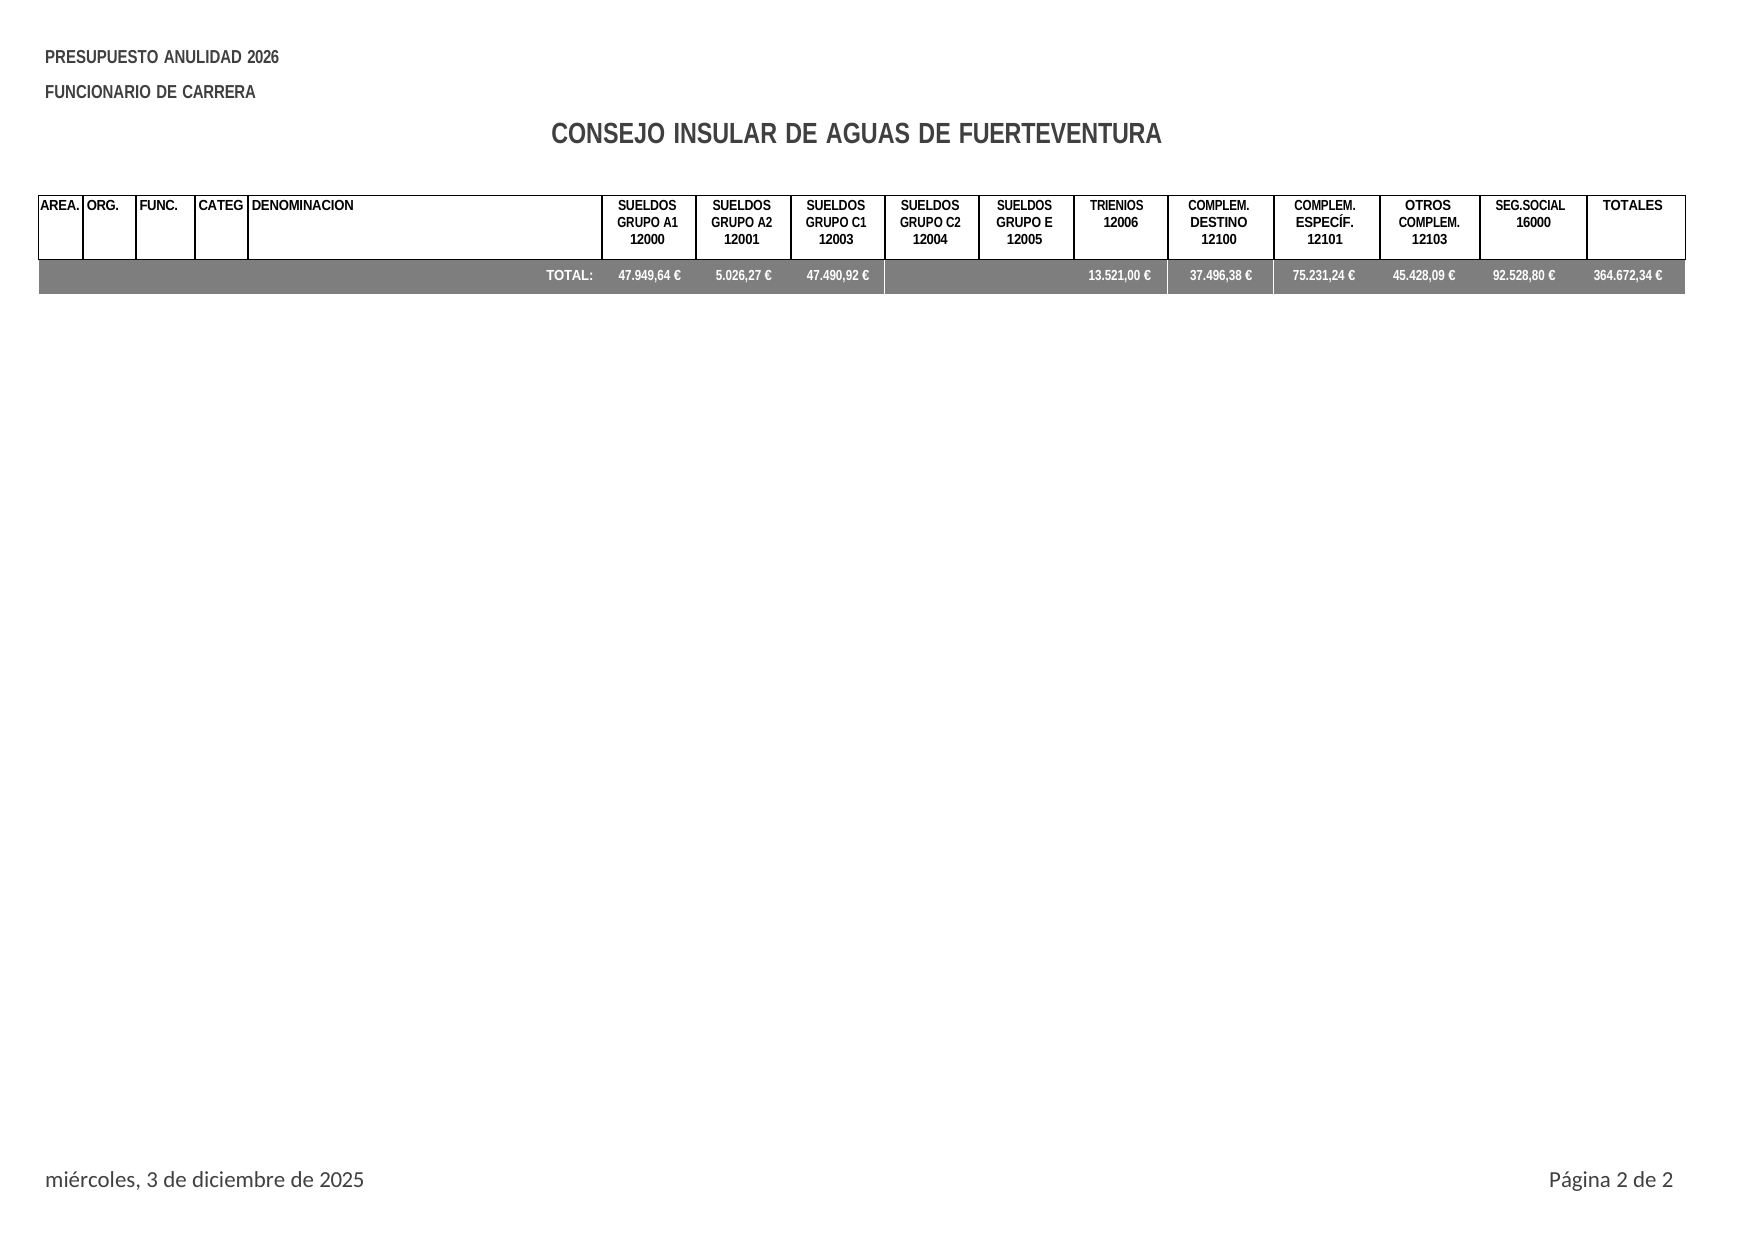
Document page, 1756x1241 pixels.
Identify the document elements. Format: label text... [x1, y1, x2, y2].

table_cell 45.428,09 € [1380, 260, 1480, 294]
table_cell 47.949,64 € [601, 260, 696, 294]
table_header DENOMINACION [249, 196, 601, 259]
table_header FUNC. [137, 196, 194, 259]
table_cell 37.496,38 € [1168, 260, 1273, 294]
table_header TOTALES [1588, 196, 1685, 259]
table_cell 47.490,92 € [790, 260, 884, 294]
table_header SUELDOS GRUPO A2 12001 [697, 196, 790, 259]
table_header SUELDOS GRUPO A1 12000 [603, 196, 695, 259]
table_header AREA. [39, 196, 82, 259]
table_cell 75.231,24 € [1274, 260, 1380, 294]
table_cell TOTAL: [39, 260, 601, 294]
table_header ORG. [84, 196, 135, 259]
table_header TRIENIOS 12006 [1075, 196, 1167, 259]
table_cell 5.026,27 € [696, 260, 790, 294]
table_header COMPLEM. DESTINO 12100 [1169, 196, 1273, 259]
table_header SUELDOS GRUPO E 12005 [980, 196, 1073, 259]
table_header COMPLEM. ESPECÍF. 12101 [1275, 196, 1379, 259]
table_header SUELDOS GRUPO C2 12004 [886, 196, 978, 259]
table_header OTROS COMPLEM. 12103 [1381, 196, 1479, 259]
table_cell 364.672,34 € [1587, 260, 1685, 294]
table_cell 13.521,00 € [885, 260, 1167, 294]
table_cell 92.528,80 € [1480, 260, 1587, 294]
table_header SUELDOS GRUPO C1 12003 [792, 196, 884, 259]
table_header CATEG [196, 196, 247, 259]
table_header SEG.SOCIAL 16000 [1481, 196, 1586, 259]
